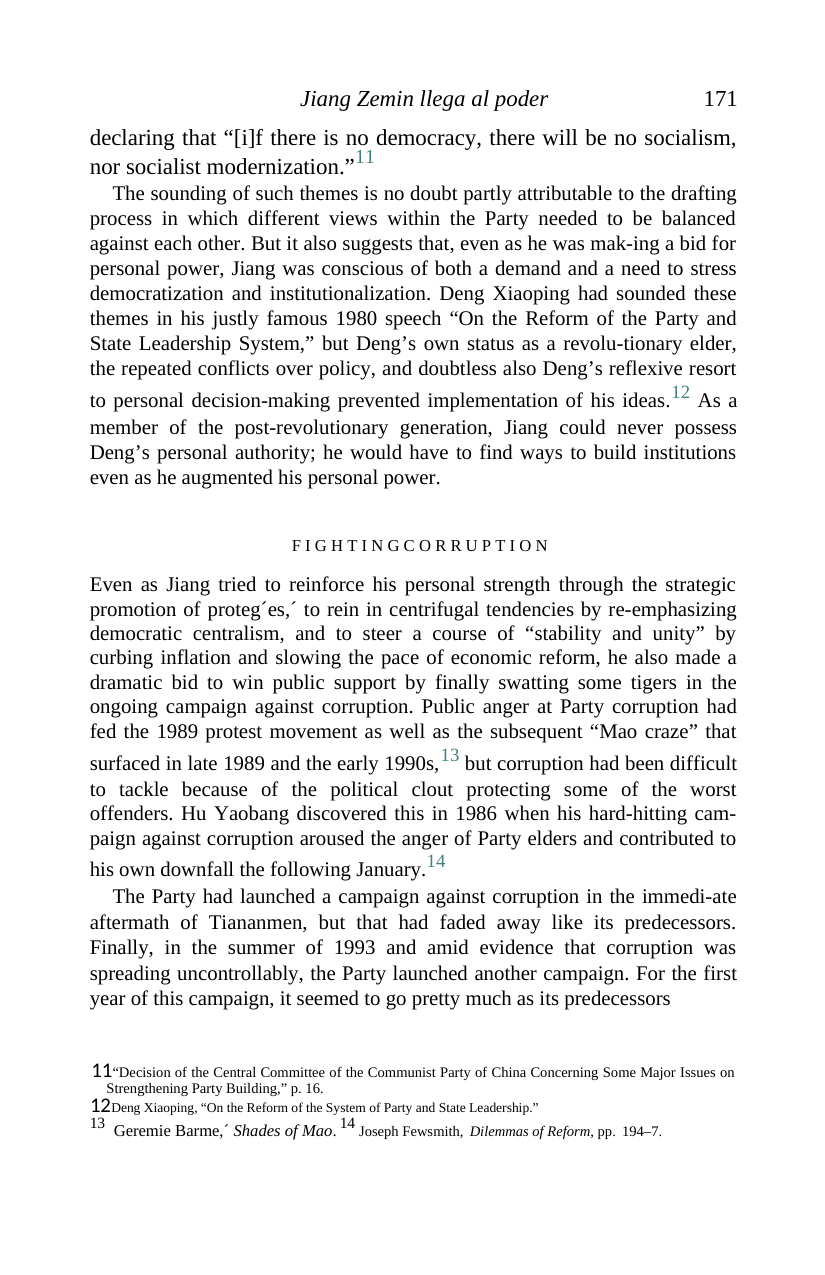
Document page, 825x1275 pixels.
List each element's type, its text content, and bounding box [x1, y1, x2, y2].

list Deng Xiaoping, “On the Reform of the System of Party and State Leadership.” [90, 1096, 737, 1116]
text 13 Geremie Barme,´ Shades of Mao. 14 Joseph Fewsmith, Dilemmas of Reform, pp. 194–7. [89, 1116, 675, 1142]
text F I G H T I N G C O R R U P T I O N [292, 536, 737, 555]
text declaring that “[i]f there is no democracy, there will be no socialism, nor socialist modernization.”11 [89, 127, 737, 181]
text Even as Jiang tried to reinforce his personal strength through the strategic promotion of proteg´es,´ to rein in centrifugal tendencies by re-emphasizing democratic centralism, and to steer a course of “stability and unity” by curbing inflation and slowing the pace of economic reform, he also made a dramatic bid to win public support by finally swatting some tigers in the ongoing campaign against corruption. Public anger at Party corruption had fed the 1989 protest movement as well as the subsequent “Mao craze” that surfaced in late 1989 and the early 1990s,13 but corruption had been difficult to tackle because of the political clout protecting some of the worst offenders. Hu Yaobang discovered this in 1986 when his hard-hitting cam-paign against corruption aroused the anger of Party elders and contributed to his own downfall the following January.14 [89, 572, 737, 882]
table_header Jiang Zemin llega al poder [300, 83, 619, 111]
text The sounding of such themes is no doubt partly attributable to the drafting process in which different views within the Party needed to be balanced against each other. But it also suggests that, even as he was mak-ing a bid for personal power, Jiang was conscious of both a demand and a need to stress democratization and institutionalization. Deng Xiaoping had sounded these themes in his justly famous 1980 speech “On the Reform of the Party and State Leadership System,” but Deng’s own status as a revolu-tionary elder, the repeated conflicts over policy, and doubtless also Deng’s reflexive resort to personal decision-making prevented implementation of his ideas.12 As a member of the post-revolutionary generation, Jiang could never possess Deng’s personal authority; he would have to find ways to build institutions even as he augmented his personal power. [89, 181, 737, 489]
table_header 171 [619, 83, 737, 111]
text The Party had launched a campaign against corruption in the immedi-ate aftermath of Tiananmen, but that had faded away like its predecessors. Finally, in the summer of 1993 and amid evidence that corruption was spreading uncontrollably, the Party launched another campaign. For the first year of this campaign, it seemed to go pretty much as its predecessors [89, 884, 737, 1010]
list “Decision of the Central Committee of the Communist Party of China Concerning Some Major Issues on Strengthening Party Building,” p. 16. [91, 1059, 735, 1096]
